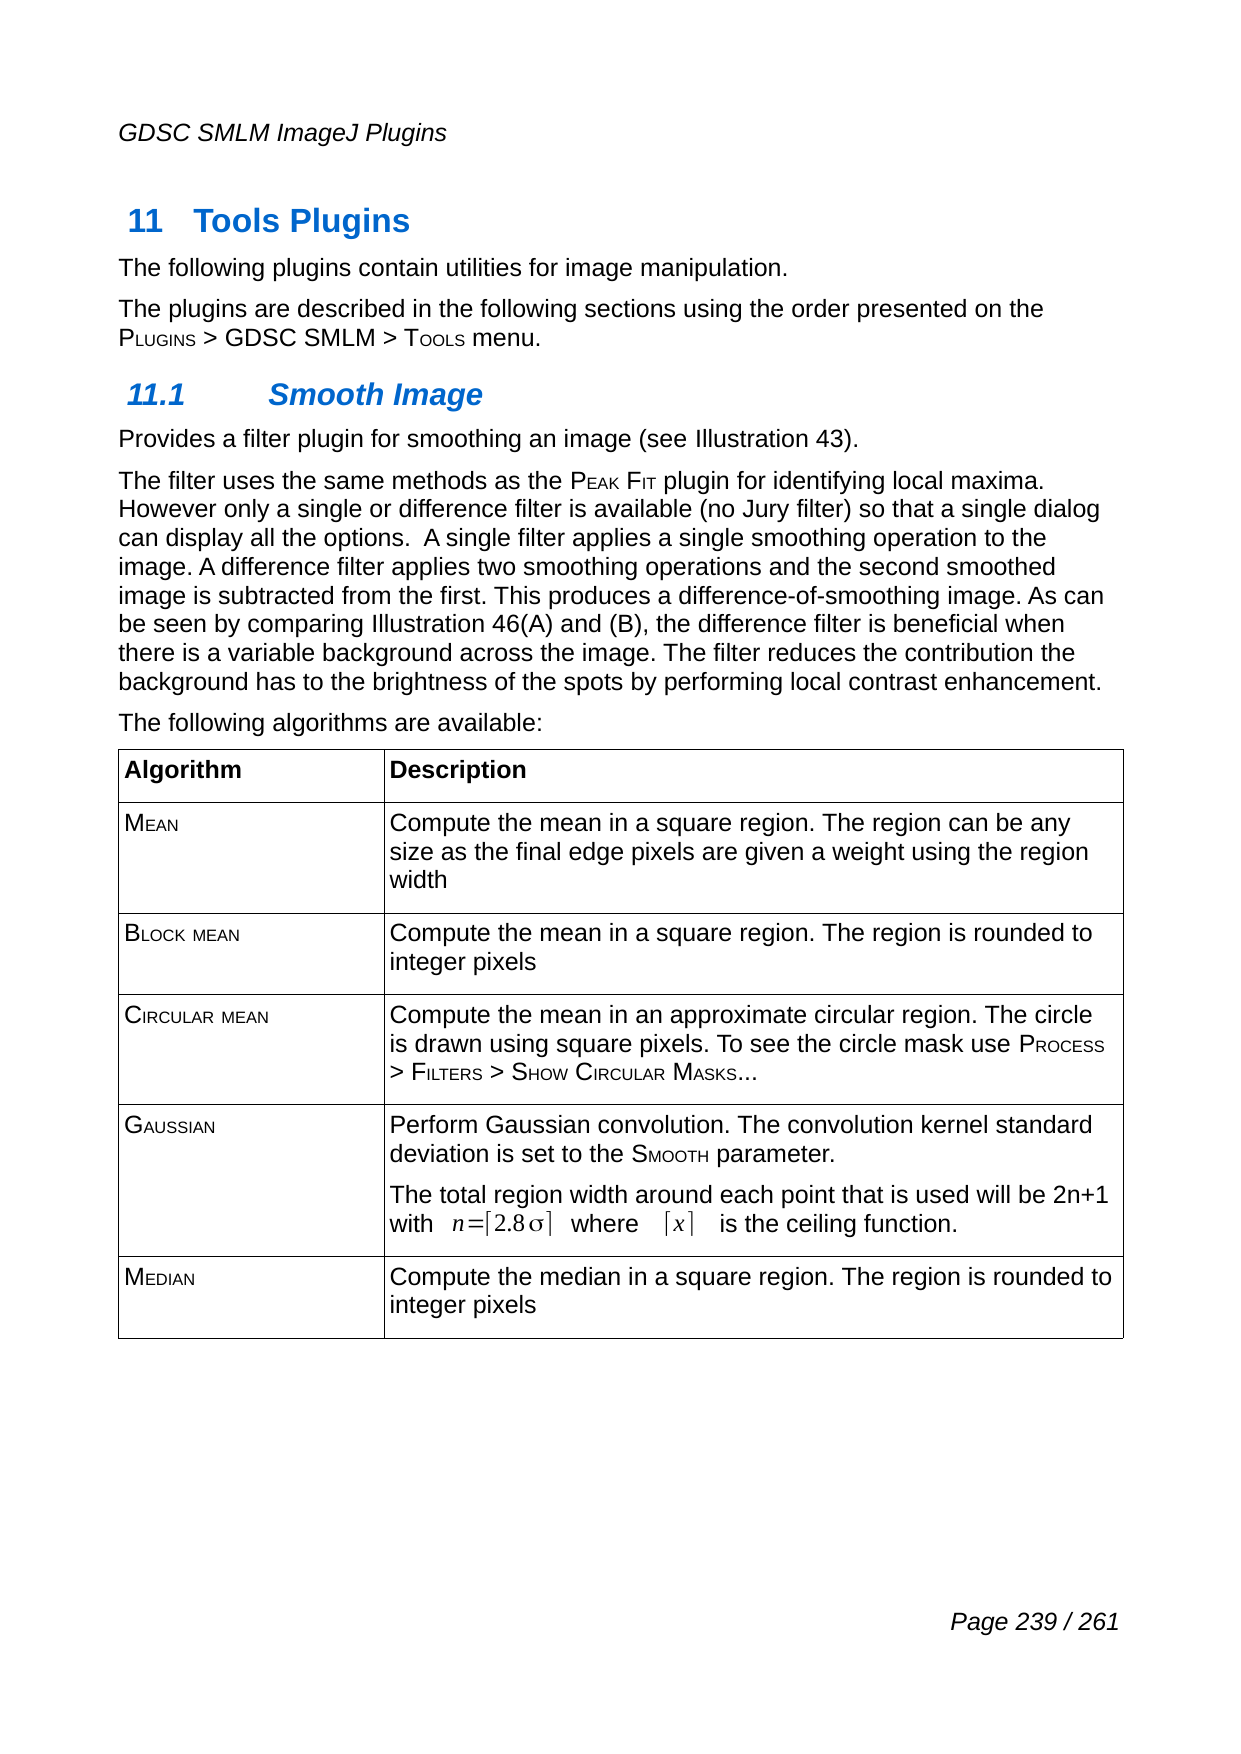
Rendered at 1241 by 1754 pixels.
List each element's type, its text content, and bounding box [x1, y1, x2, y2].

table_cell Compute the mean in an approximate circular region. The circle is drawn using square pixels. To see the circle mask use Process > Filters > Show Circular Masks... [385, 995, 1123, 1104]
table_header Description [385, 750, 1123, 802]
table_cell Compute the mean in a square region. The region can be any size as the final edge pixels are given a weight using the region width [385, 803, 1123, 912]
table_cell Circular mean [119, 995, 384, 1104]
table_cell Perform Gaussian convolution. The convolution kernel standard deviation is set to the Smooth parameter. The total region width around each point that is used will be 2n+1 withwhere is the ceiling function. [385, 1105, 1123, 1256]
text The filter uses the same methods as the Peak Fit plugin for identifying local maxima. However only a single or difference filter is available (no Jury filter) so that a single dialog can display all the options. A single filter applies a single smoothing operation to the image. A difference filter applies two smoothing operations and the second smoothed image is subtracted from the first. This produces a difference-of-smoothing image. As can be seen by comparing Illustration 46(A) and (B), the difference filter is beneficial when there is a variable background across the image. The filter reduces the contribution the background has to the brightness of the spots by performing local contrast enhancement. [118, 466, 1122, 696]
table_cell Block mean [119, 914, 384, 994]
table_header Algorithm [119, 750, 384, 802]
text The following plugins contain utilities for image manipulation. [118, 252, 1122, 281]
table_cell Compute the median in a square region. The region is rounded to integer pixels [385, 1257, 1123, 1337]
table_cell Mean [119, 803, 384, 912]
subtitle Smooth Image [118, 376, 1122, 412]
text The following algorithms are available: [118, 708, 1122, 737]
table_cell Gaussian [119, 1105, 384, 1256]
subtitle Tools Plugins [118, 201, 1122, 240]
table_cell Median [119, 1257, 384, 1337]
text Provides a filter plugin for smoothing an image (see Illustration 43). [118, 424, 1122, 453]
table_cell Compute the mean in a square region. The region is rounded to integer pixels [385, 914, 1123, 994]
text The plugins are described in the following sections using the order presented on the Plugins > GDSC SMLM > Tools menu. [118, 294, 1122, 351]
